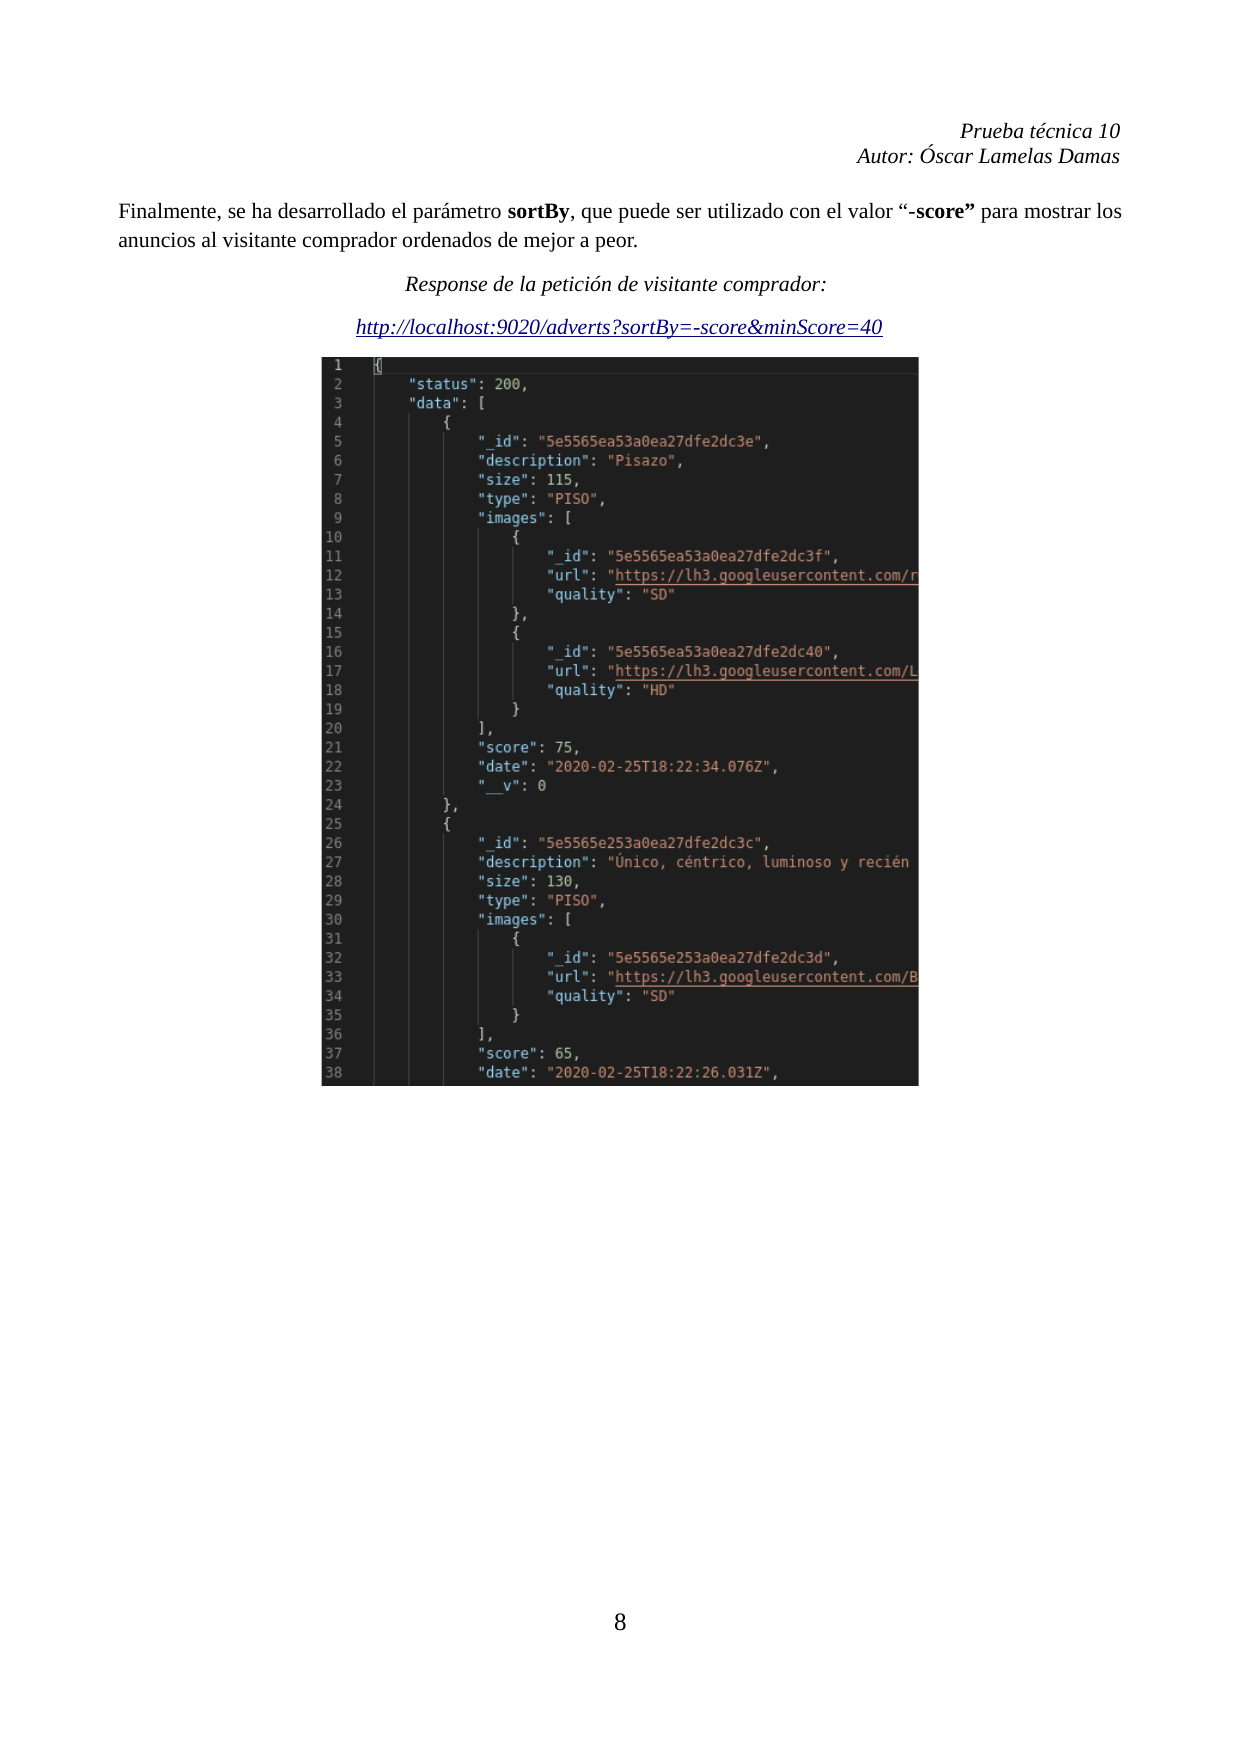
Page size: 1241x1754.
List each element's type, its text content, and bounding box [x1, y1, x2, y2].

text http://localhost:9020/adverts?sortBy=-score&minScore=40 [118, 314, 1122, 339]
picture [321, 357, 919, 1086]
text Finalmente, se ha desarrollado el parámetro sortBy, que puede ser utilizado con el valor “-score” para mostrar los anuncios al visitante comprador ordenados de mejor a peor. [118, 198, 1122, 252]
text Response de la petición de visitante comprador: [118, 271, 1122, 296]
